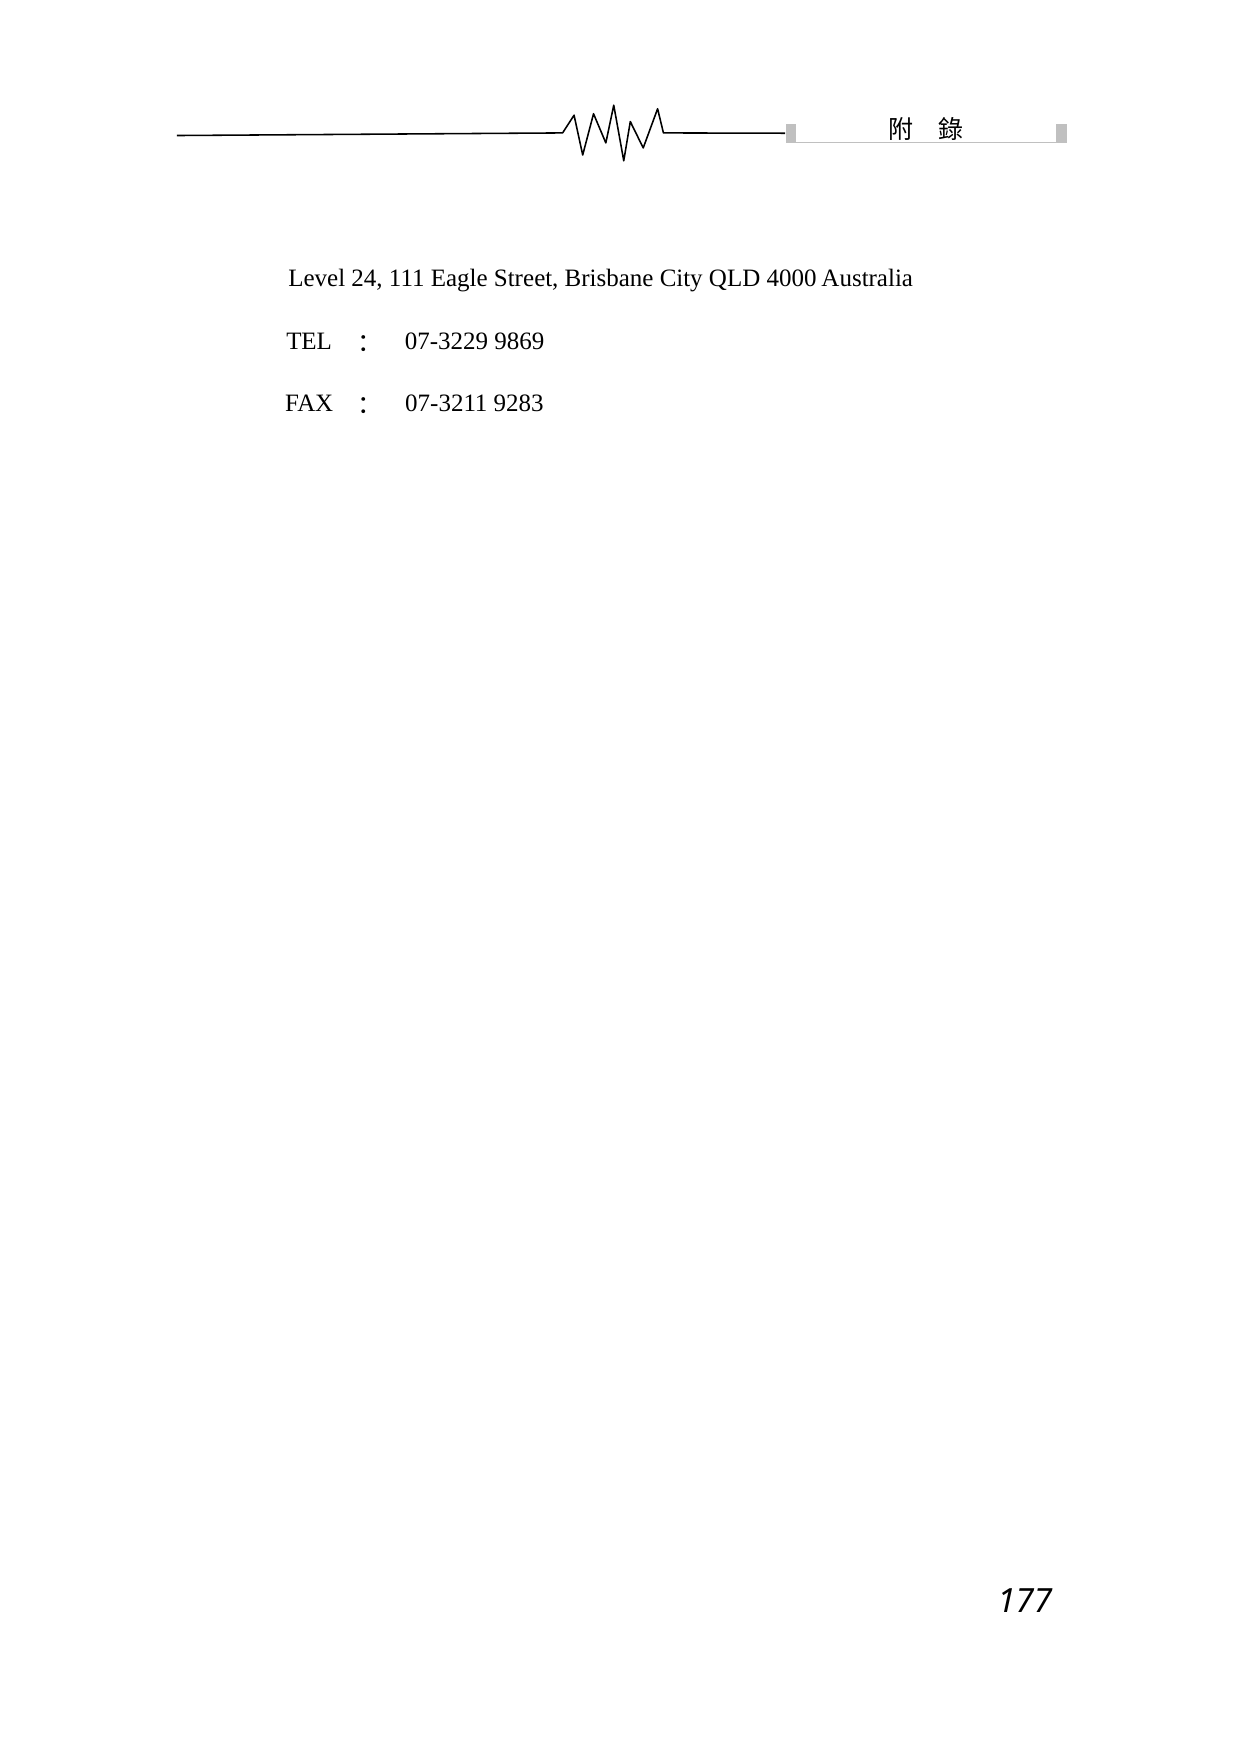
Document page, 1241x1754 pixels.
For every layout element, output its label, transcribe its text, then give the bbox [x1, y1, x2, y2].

text FAX：07-3211 9283 [232, 361, 1058, 424]
text TEL：07-3229 9869 [232, 299, 1058, 361]
text Level 24, 111 Eagle Street, Brisbane City QLD 4000 Australia [232, 236, 1058, 299]
